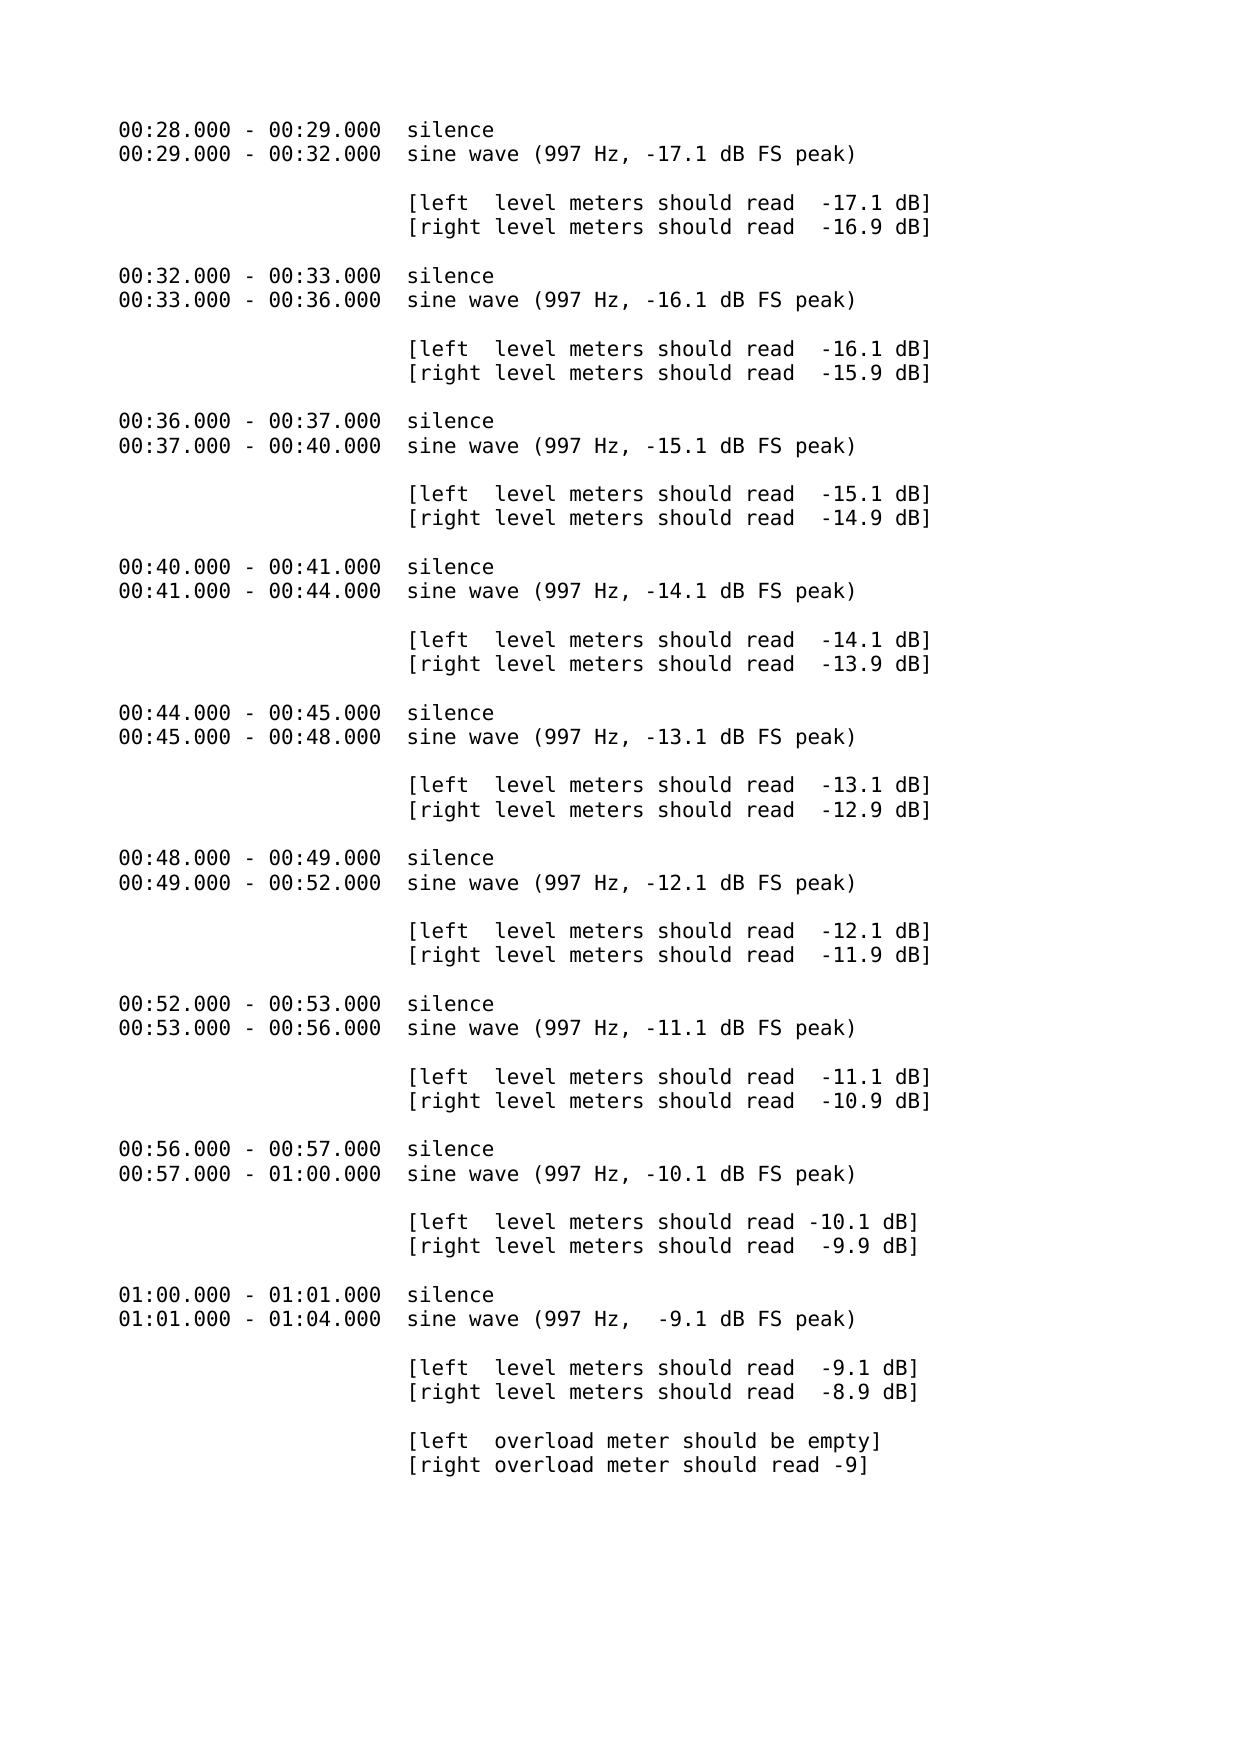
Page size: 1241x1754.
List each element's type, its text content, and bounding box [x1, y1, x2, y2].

text [left level meters should read -15.1 dB] [118, 482, 1122, 506]
text 00:48.000 - 00:49.000 silence [118, 846, 1122, 871]
text 00:28.000 - 00:29.000 silence [118, 118, 1122, 142]
text [right level meters should read -16.9 dB] [118, 215, 1122, 239]
text [right level meters should read -10.9 dB] [118, 1089, 1122, 1113]
text [right overload meter should read -9] [118, 1453, 1122, 1477]
text 01:01.000 - 01:04.000 sine wave (997 Hz, -9.1 dB FS peak) [118, 1307, 1122, 1332]
text 00:45.000 - 00:48.000 sine wave (997 Hz, -13.1 dB FS peak) [118, 725, 1122, 749]
text [right level meters should read -9.9 dB] [118, 1234, 1122, 1259]
text 00:44.000 - 00:45.000 silence [118, 701, 1122, 725]
text [left level meters should read -11.1 dB] [118, 1065, 1122, 1089]
text [left level meters should read -9.1 dB] [118, 1356, 1122, 1380]
text [left overload meter should be empty] [118, 1429, 1122, 1453]
text [left level meters should read -17.1 dB] [118, 191, 1122, 215]
text [right level meters should read -8.9 dB] [118, 1380, 1122, 1404]
text [left level meters should read -12.1 dB] [118, 919, 1122, 943]
text [left level meters should read -16.1 dB] [118, 337, 1122, 361]
text [right level meters should read -14.9 dB] [118, 506, 1122, 531]
text 00:41.000 - 00:44.000 sine wave (997 Hz, -14.1 dB FS peak) [118, 579, 1122, 603]
text [right level meters should read -15.9 dB] [118, 361, 1122, 385]
text [left level meters should read -14.1 dB] [118, 628, 1122, 652]
text 00:53.000 - 00:56.000 sine wave (997 Hz, -11.1 dB FS peak) [118, 1016, 1122, 1040]
text 00:36.000 - 00:37.000 silence [118, 409, 1122, 434]
text 00:37.000 - 00:40.000 sine wave (997 Hz, -15.1 dB FS peak) [118, 434, 1122, 458]
text 01:00.000 - 01:01.000 silence [118, 1283, 1122, 1307]
text 00:52.000 - 00:53.000 silence [118, 992, 1122, 1016]
text 00:33.000 - 00:36.000 sine wave (997 Hz, -16.1 dB FS peak) [118, 288, 1122, 312]
text 00:40.000 - 00:41.000 silence [118, 555, 1122, 579]
text 00:32.000 - 00:33.000 silence [118, 264, 1122, 288]
text 00:29.000 - 00:32.000 sine wave (997 Hz, -17.1 dB FS peak) [118, 142, 1122, 167]
text 00:57.000 - 01:00.000 sine wave (997 Hz, -10.1 dB FS peak) [118, 1162, 1122, 1186]
text [left level meters should read -13.1 dB] [118, 773, 1122, 798]
text 00:49.000 - 00:52.000 sine wave (997 Hz, -12.1 dB FS peak) [118, 871, 1122, 895]
text [left level meters should read -10.1 dB] [118, 1210, 1122, 1234]
text [right level meters should read -13.9 dB] [118, 652, 1122, 676]
text [right level meters should read -11.9 dB] [118, 943, 1122, 968]
text 00:56.000 - 00:57.000 silence [118, 1137, 1122, 1162]
text [right level meters should read -12.9 dB] [118, 798, 1122, 822]
